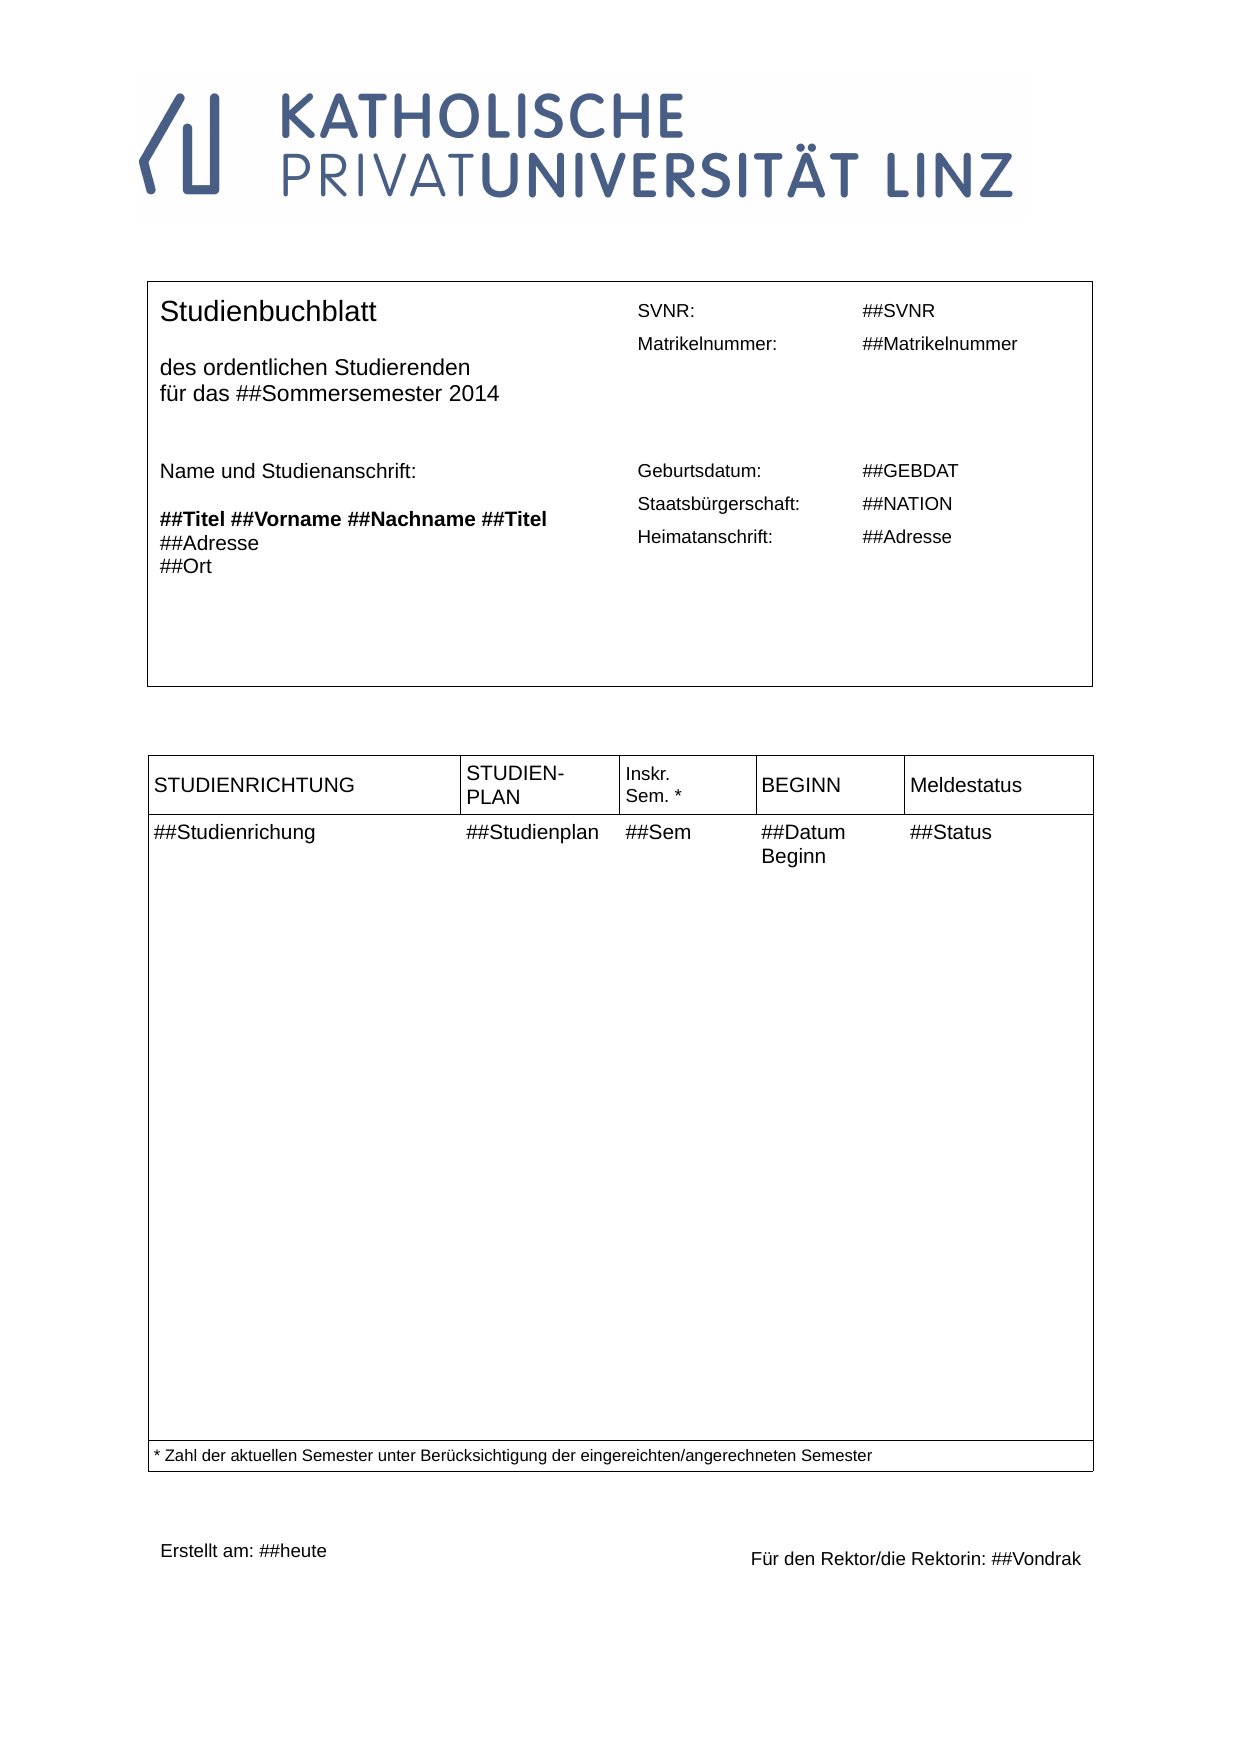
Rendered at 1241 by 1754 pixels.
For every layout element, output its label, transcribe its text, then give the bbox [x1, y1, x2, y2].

table_cell [620, 1334, 756, 1369]
table_header Inskr. Sem. * [620, 756, 756, 814]
table_cell Matrikelnummer: [632, 327, 856, 360]
table_cell [460, 1193, 619, 1228]
table_cell [756, 1299, 904, 1334]
table_header Meldestatus [905, 756, 1093, 814]
table_cell ##Sem [620, 815, 756, 874]
table_cell [904, 945, 1093, 980]
table_cell [460, 980, 619, 1015]
table_cell [904, 1228, 1093, 1263]
table_cell * Zahl der aktuellen Semester unter Berücksichtigung der eingereichten/angerechneten Semester [149, 1441, 1093, 1471]
table_header Erstellt am: ##heute [149, 1519, 353, 1569]
table_cell [756, 1157, 904, 1192]
table_cell [904, 1299, 1093, 1334]
table_cell [620, 945, 756, 980]
table_cell [460, 1086, 619, 1122]
table_header STUDIENRICHTUNG [149, 756, 460, 814]
table_cell [149, 1157, 460, 1192]
table_cell [620, 418, 1092, 686]
table_cell [620, 1263, 756, 1299]
table_cell [620, 1193, 756, 1228]
table_cell [620, 1122, 756, 1157]
table_cell [620, 1228, 756, 1263]
table_cell [460, 1051, 619, 1086]
table_cell [756, 909, 904, 944]
table_header ##SVNR [856, 294, 1081, 327]
table_cell ##Status [904, 815, 1093, 874]
table_cell Name und Studienanschrift: ##Titel ##Vorname ##Nachname ##Titel ##Adresse ##Ort [148, 418, 620, 686]
table_cell [620, 1370, 756, 1405]
picture [138, 72, 1025, 219]
table_cell [460, 874, 619, 909]
table_cell Heimatanschrift: [632, 520, 856, 553]
table_cell ##NATION [856, 487, 1081, 520]
table_cell [904, 1015, 1093, 1051]
table_cell [149, 1263, 460, 1299]
table_cell [460, 1015, 619, 1051]
table_cell [149, 1015, 460, 1051]
table_cell [149, 1051, 460, 1086]
table_cell [904, 909, 1093, 944]
table_cell ##Datum Beginn [756, 815, 904, 874]
table_cell [149, 1334, 460, 1369]
table_cell [460, 1157, 619, 1192]
table_cell [149, 1122, 460, 1157]
table_cell [149, 1086, 460, 1122]
table_cell [460, 1263, 619, 1299]
table_cell [756, 874, 904, 909]
table_cell ##Studienrichung [149, 815, 460, 874]
table_cell [904, 1405, 1093, 1440]
table_cell [620, 909, 756, 944]
table_cell [620, 1405, 756, 1440]
table_cell [904, 1193, 1093, 1228]
table_cell [904, 1086, 1093, 1122]
table_cell [460, 1122, 619, 1157]
table_cell [149, 1299, 460, 1334]
table_cell [904, 1157, 1093, 1192]
table_cell [756, 1370, 904, 1405]
table_cell [904, 1334, 1093, 1369]
table_header Geburtsdatum: [632, 454, 856, 487]
table_cell [756, 1122, 904, 1157]
table_cell [756, 1086, 904, 1122]
table_cell [149, 909, 460, 944]
table_cell [460, 1334, 619, 1369]
table_cell [149, 1228, 460, 1263]
table_cell [756, 1228, 904, 1263]
table_cell [149, 1193, 460, 1228]
table_cell [756, 1263, 904, 1299]
table_cell [756, 980, 904, 1015]
table_cell [904, 874, 1093, 909]
table_header BEGINN [757, 756, 904, 814]
table_cell [756, 1015, 904, 1051]
table_header Für den Rektor/die Rektorin: ##Vondrak [353, 1519, 1092, 1569]
table_cell [756, 1334, 904, 1369]
table_cell [904, 980, 1093, 1015]
table_cell [620, 1051, 756, 1086]
table_cell [149, 1370, 460, 1405]
table_header SVNR: [632, 294, 856, 327]
table_cell [620, 874, 756, 909]
table_cell [460, 945, 619, 980]
table_cell [756, 1051, 904, 1086]
table_cell [149, 980, 460, 1015]
table_cell [620, 980, 756, 1015]
table_cell [756, 1193, 904, 1228]
table_cell ##Studienplan [460, 815, 619, 874]
table_header [620, 282, 1092, 418]
table_header ##GEBDAT [856, 454, 1081, 487]
table_cell [460, 1299, 619, 1334]
table_cell [620, 1086, 756, 1122]
table_cell ##Matrikelnummer [856, 327, 1081, 360]
table_cell Staatsbürgerschaft: [632, 487, 856, 520]
table_cell [904, 1263, 1093, 1299]
table_cell [149, 874, 460, 909]
table_cell [620, 1157, 756, 1192]
table_cell [460, 909, 619, 944]
table_cell [756, 1405, 904, 1440]
table_cell [904, 1051, 1093, 1086]
table_cell [149, 945, 460, 980]
table_cell [460, 1405, 619, 1440]
table_cell [756, 945, 904, 980]
table_cell [149, 1405, 460, 1440]
table_cell [460, 1370, 619, 1405]
table_cell [904, 1370, 1093, 1405]
table_header STUDIEN-PLAN [461, 756, 619, 814]
table_cell [620, 1299, 756, 1334]
table_header Studienbuchblatt des ordentlichen Studierenden für das ##Sommersemester 2014 [148, 282, 620, 418]
table_cell ##Adresse [856, 520, 1081, 553]
table_cell [620, 1015, 756, 1051]
table_cell [460, 1228, 619, 1263]
table_cell [904, 1122, 1093, 1157]
